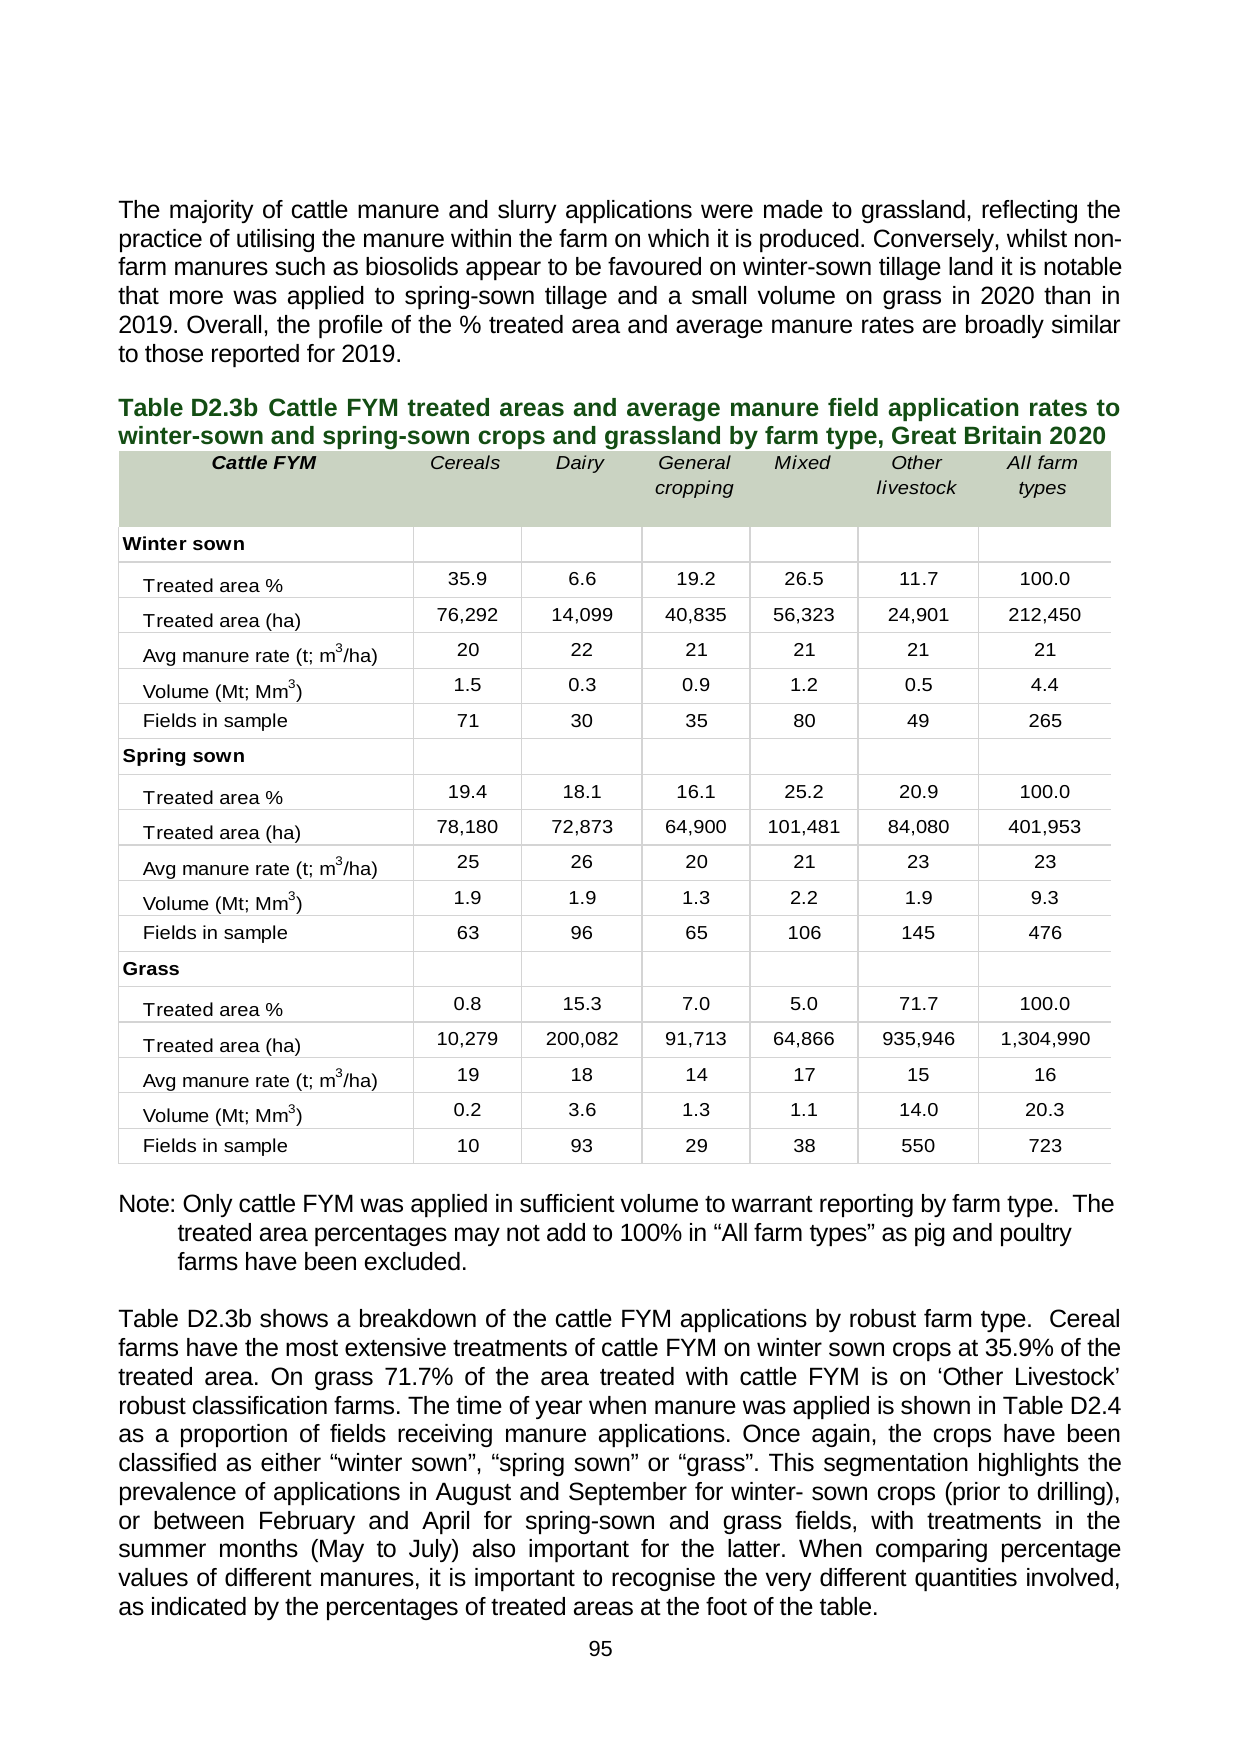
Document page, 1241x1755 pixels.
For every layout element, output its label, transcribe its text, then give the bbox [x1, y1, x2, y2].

text The majority of cattle manure and slurry applications were made to grassland, reflecting the practice of utilising the manure within the farm on which it is produced. Conversely, whilst non-farm manures such as biosolids appear to be favoured on winter-sown tillage land it is notable that more was applied to spring-sown tillage and a small volume on grass in 2020 than in 2019. Overall, the profile of the % treated area and average manure rates are broadly similar to those reported for 2019. [118, 195, 1122, 367]
subtitle Table D2.3b Cattle FYM treated areas and average manure field application rates to winter-sown and spring-sown crops and grassland by farm type, Great Britain 2020 [118, 393, 1122, 450]
text Note: Only cattle FYM was applied in sufficient volume to warrant reporting by farm type. The treated area percentages may not add to 100% in “All farm types” as pig and poultry farms have been excluded. [118, 1189, 1122, 1276]
text Table D2.3b shows a breakdown of the cattle FYM applications by robust farm type. Cereal farms have the most extensive treatments of cattle FYM on winter sown crops at 35.9% of the treated area. On grass 71.7% of the area treated with cattle FYM is on ‘Other Livestock’ robust classification farms. The time of year when manure was applied is shown in Table D2.4 as a proportion of fields receiving manure applications. Once again, the crops have been classified as either “winter sown”, “spring sown” or “grass”. This segmentation highlights the prevalence of applications in August and September for winter- sown crops (prior to drilling), or between February and April for spring-sown and grass fields, with treatments in the summer months (May to July) also important for the latter. When comparing percentage values of different manures, it is important to recognise the very different quantities involved, as indicated by the percentages of treated areas at the foot of the table. [118, 1304, 1122, 1621]
